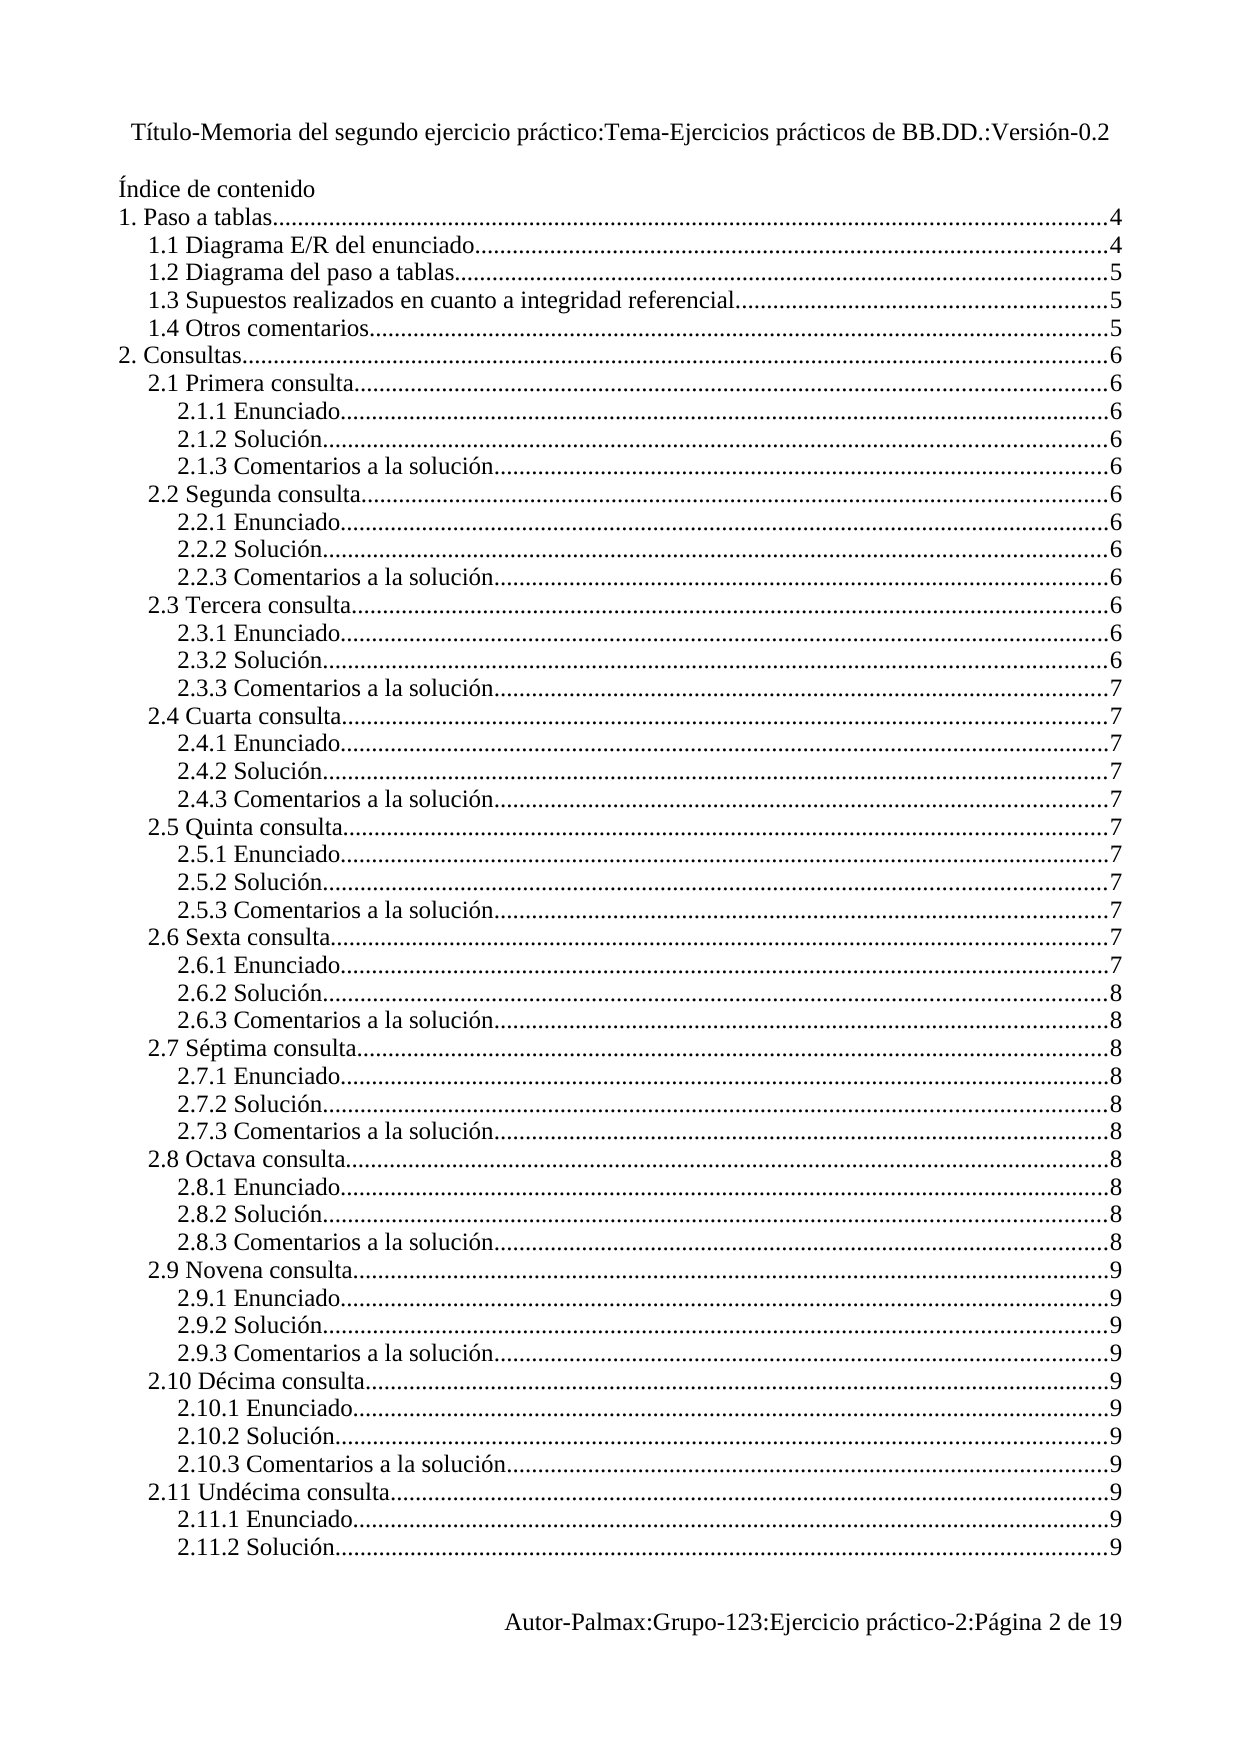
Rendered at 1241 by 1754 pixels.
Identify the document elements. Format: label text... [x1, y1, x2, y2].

text 2.8.1 Enunciado 8 [177, 1173, 1122, 1201]
text 1.1 Diagrama E/R del enunciado 4 [148, 231, 1122, 258]
text 2.1 Primera consulta 6 [148, 369, 1122, 397]
text 2.2.1 Enunciado 6 [177, 508, 1122, 536]
text 2.7 Séptima consulta 8 [148, 1034, 1122, 1062]
text 2.10.1 Enunciado 9 [177, 1394, 1122, 1422]
text 2.5.3 Comentarios a la solución 7 [177, 896, 1122, 923]
text 2.9.2 Solución 9 [177, 1311, 1122, 1339]
text 2.6.2 Solución 8 [177, 979, 1122, 1007]
text 2.1.2 Solución 6 [177, 425, 1122, 452]
text 2.9.1 Enunciado 9 [177, 1284, 1122, 1311]
text 2.5.1 Enunciado 7 [177, 840, 1122, 868]
text 2.3.1 Enunciado 6 [177, 619, 1122, 646]
text 2.1.3 Comentarios a la solución 6 [177, 452, 1122, 480]
text 2.4.3 Comentarios a la solución 7 [177, 785, 1122, 813]
text 1.2 Diagrama del paso a tablas 5 [148, 258, 1122, 286]
text 2.10.2 Solución 9 [177, 1422, 1122, 1450]
text 1.4 Otros comentarios 5 [148, 314, 1122, 342]
text 2.11 Undécima consulta 9 [148, 1478, 1122, 1505]
text 2.8.3 Comentarios a la solución 8 [177, 1228, 1122, 1256]
text 2.1.1 Enunciado 6 [177, 397, 1122, 425]
text 2.4 Cuarta consulta 7 [148, 702, 1122, 729]
text 2.9.3 Comentarios a la solución 9 [177, 1339, 1122, 1367]
text 2.6.3 Comentarios a la solución 8 [177, 1007, 1122, 1034]
text 2.2 Segunda consulta 6 [148, 480, 1122, 508]
text 2.9 Novena consulta 9 [148, 1256, 1122, 1284]
text 2.3 Tercera consulta 6 [148, 591, 1122, 619]
text 2.10 Décima consulta 9 [148, 1367, 1122, 1394]
text 2.4.2 Solución 7 [177, 757, 1122, 785]
text 2.6 Sexta consulta 7 [148, 923, 1122, 951]
text 2.6.1 Enunciado 7 [177, 951, 1122, 979]
text 2.7.2 Solución 8 [177, 1090, 1122, 1117]
text 2.5.2 Solución 7 [177, 868, 1122, 896]
text 1. Paso a tablas 4 [118, 203, 1122, 231]
text 1.3 Supuestos realizados en cuanto a integridad referencial. 5 [148, 286, 1122, 314]
text 2.8 Octava consulta 8 [148, 1145, 1122, 1173]
text 2.8.2 Solución 8 [177, 1201, 1122, 1228]
text 2.2.3 Comentarios a la solución 6 [177, 563, 1122, 591]
text 2.5 Quinta consulta 7 [148, 813, 1122, 840]
text Índice de contenido [118, 175, 1122, 203]
text 2.4.1 Enunciado 7 [177, 729, 1122, 757]
text 2.3.2 Solución 6 [177, 646, 1122, 674]
text 2.11.2 Solución 9 [177, 1533, 1122, 1561]
text 2. Consultas 6 [118, 342, 1122, 369]
text 2.7.1 Enunciado 8 [177, 1062, 1122, 1090]
text 2.2.2 Solución 6 [177, 536, 1122, 563]
text 2.11.1 Enunciado 9 [177, 1505, 1122, 1533]
text 2.7.3 Comentarios a la solución 8 [177, 1117, 1122, 1145]
text 2.10.3 Comentarios a la solución 9 [177, 1450, 1122, 1478]
text 2.3.3 Comentarios a la solución 7 [177, 674, 1122, 702]
